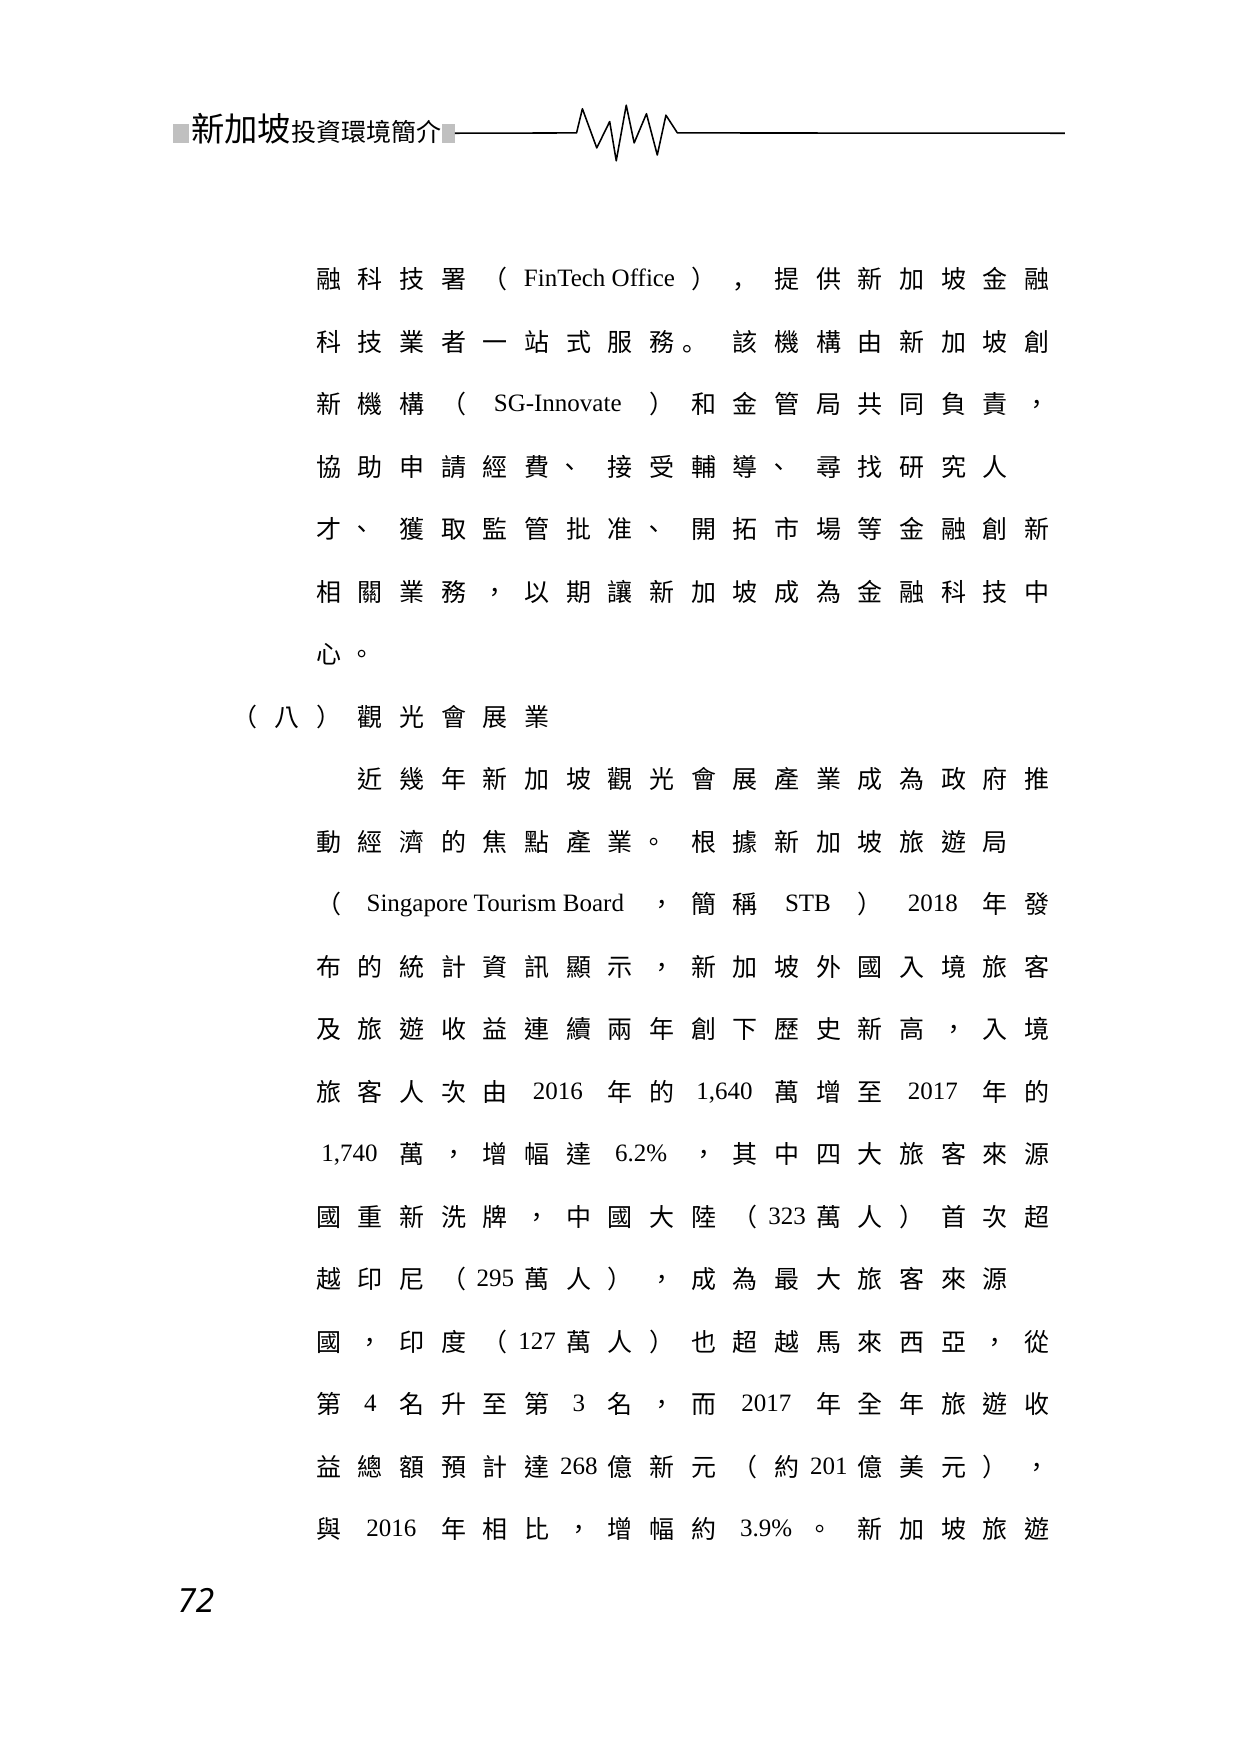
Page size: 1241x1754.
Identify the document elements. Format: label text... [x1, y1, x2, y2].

text 融科技署（FinTech Office），提供新加坡金融科技業者一站式服務。該機構由新加坡創新機構（SG-Innovate）和金管局共同負責，協助申請經費、接受輔導、尋找研究人才、獲取監管批准、開拓市場等金融創新相關業務，以期讓新加坡成為金融科技中心。 [281, 236, 1058, 674]
text （八）觀光會展業 [207, 674, 1058, 736]
text 近幾年新加坡觀光會展產業成為政府推動經濟的焦點產業。根據新加坡旅遊局（Singapore Tourism Board，簡稱STB）2018年發布的統計資訊顯示，新加坡外國入境旅客及旅遊收益連續兩年創下歷史新高，入境旅客人次由2016年的1,640萬增至2017年的1,740萬，增幅達6.2%，其中四大旅客來源國重新洗牌，中國大陸（323萬人）首次超越印尼（295萬人），成為最大旅客來源國，印度（127萬人）也超越馬來西亞，從第4名升至第3名，而2017年全年旅遊收益總額預計達268億新元（約201億美元），與2016年相比，增幅約3.9%。新加坡旅遊 [281, 736, 1058, 1549]
